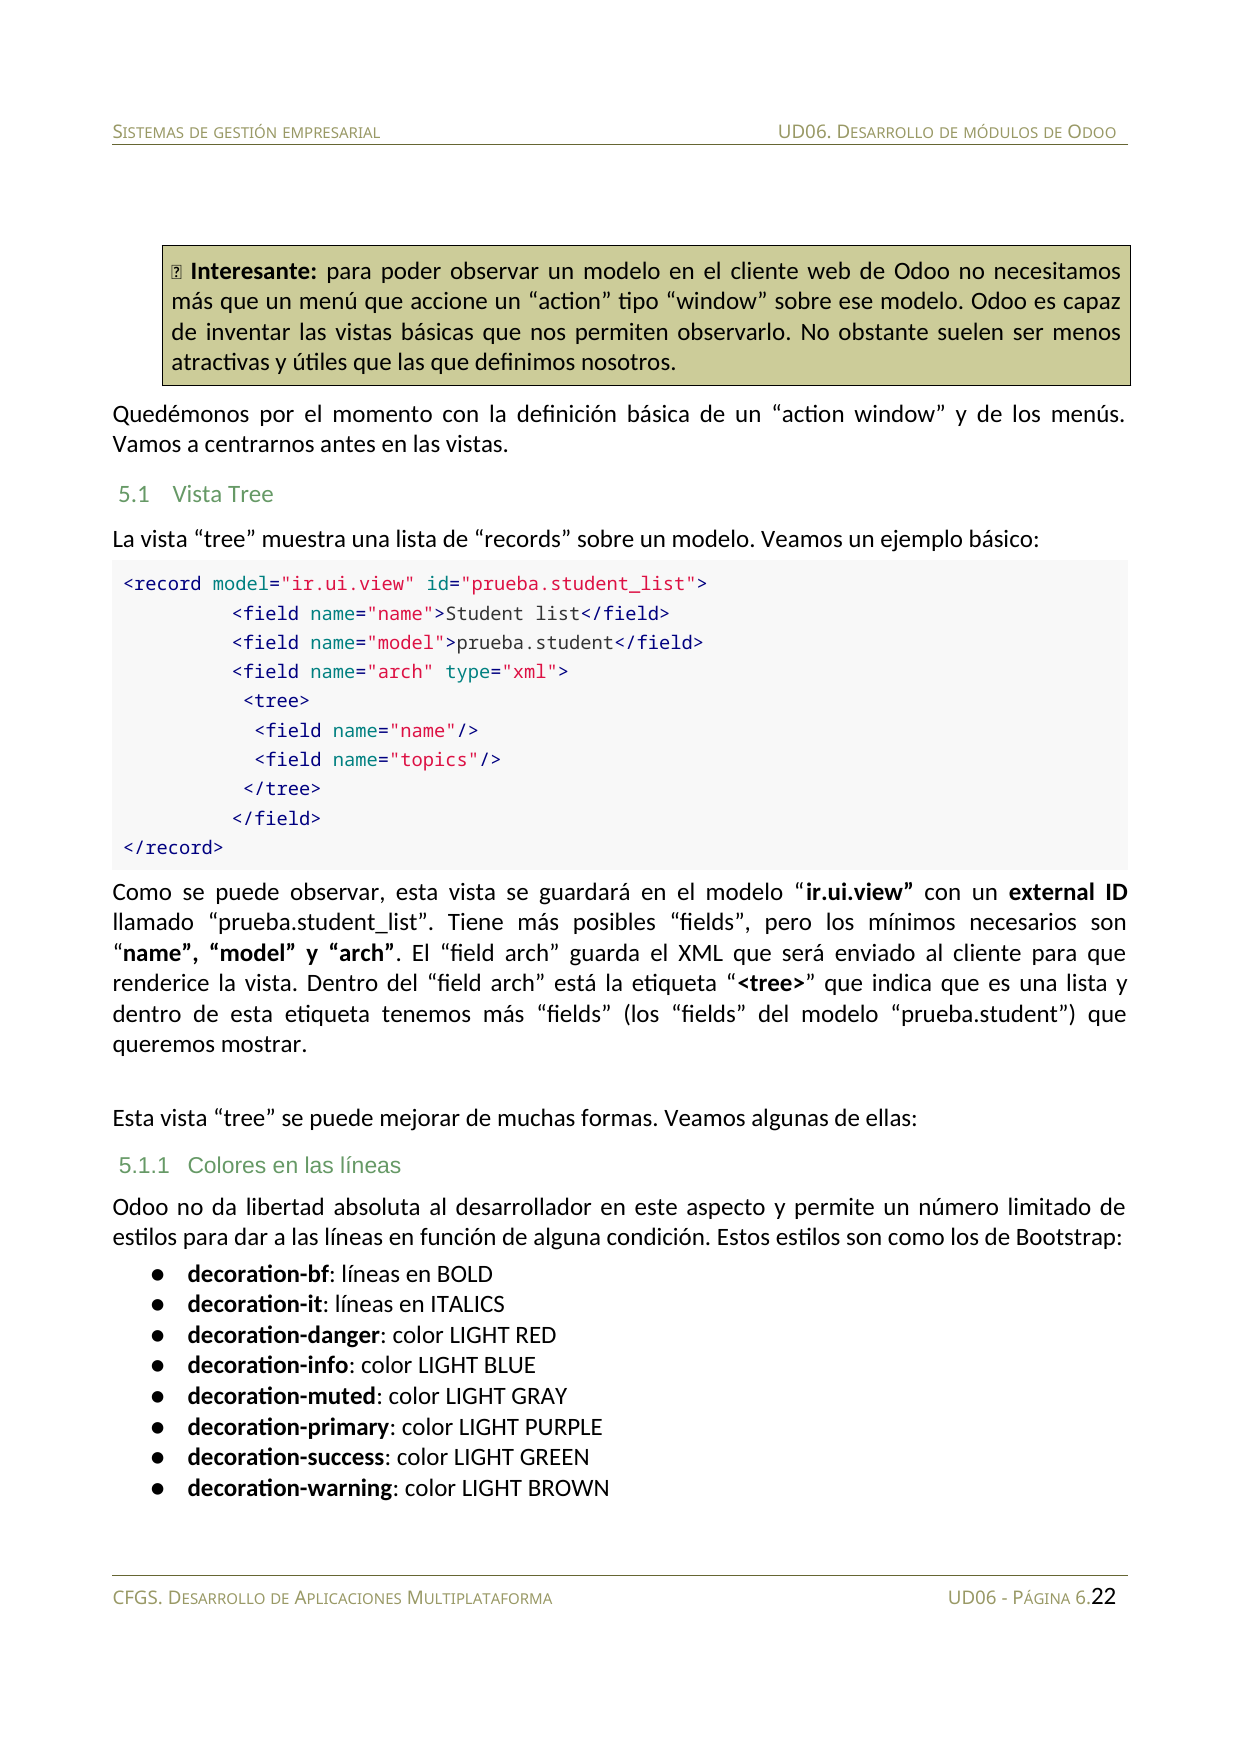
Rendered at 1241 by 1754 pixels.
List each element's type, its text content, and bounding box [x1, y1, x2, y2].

list decoration-success: color LIGHT GREEN [150, 1441, 1128, 1472]
table_header <record model="ir.ui.view" id="prueba.student_list"> <field name="name">Student list</field> <field name="model">prueba.student</field> <field name="arch" type="xml"> <tree> <field name="name"/> <field name="topics"/> </tree> </field> </record> [112, 560, 1128, 870]
text Quedémonos por el momento con la definición básica de un “action window” y de los menús. Vamos a centrarnos antes en las vistas. [112, 398, 1128, 459]
list decoration-warning: color LIGHT BROWN [150, 1472, 1128, 1502]
list decoration-primary: color LIGHT PURPLE [150, 1411, 1128, 1441]
list decoration-info: color LIGHT BLUE [150, 1350, 1128, 1380]
text Esta vista “tree” se puede mejorar de muchas formas. Veamos algunas de ellas: [112, 1102, 1128, 1133]
subtitle Vista Tree [112, 478, 1128, 508]
text Odoo no da libertad absoluta al desarrollador en este aspecto y permite un número limitado de estilos para dar a las líneas en función de alguna condición. Estos estilos son como los de Bootstrap: [112, 1191, 1128, 1252]
text La vista “tree” muestra una lista de “records” sobre un modelo. Veamos un ejemplo básico: [112, 523, 1128, 554]
list decoration-it: líneas en ITALICS [150, 1289, 1128, 1319]
list decoration-muted: color LIGHT GRAY [150, 1380, 1128, 1411]
text Como se puede observar, esta vista se guardará en el modelo “ir.ui.view” con un external ID llamado “prueba.student_list”. Tiene más posibles “fields”, pero los mínimos necesarios son “name”, “model” y “arch”. El “field arch” guarda el XML que será enviado al cliente para que renderice la vista. Dentro del “field arch” está la etiqueta “<tree>” que indica que es una lista y dentro de esta etiqueta tenemos más “fields” (los “fields” del modelo “prueba.student”) que queremos mostrar. [112, 876, 1128, 1059]
list decoration-danger: color LIGHT RED [150, 1319, 1128, 1350]
list decoration-bf: líneas en BOLD [150, 1258, 1128, 1289]
subtitle Colores en las líneas [112, 1152, 1128, 1178]
text 💬 Interesante: para poder observar un modelo en el cliente web de Odoo no necesitamos más que un menú que accione un “action” tipo “window” sobre ese modelo. Odoo es capaz de inventar las vistas básicas que nos permiten observarlo. No obstante suelen ser menos atractivas y útiles que las que definimos nosotros. [163, 246, 1130, 385]
